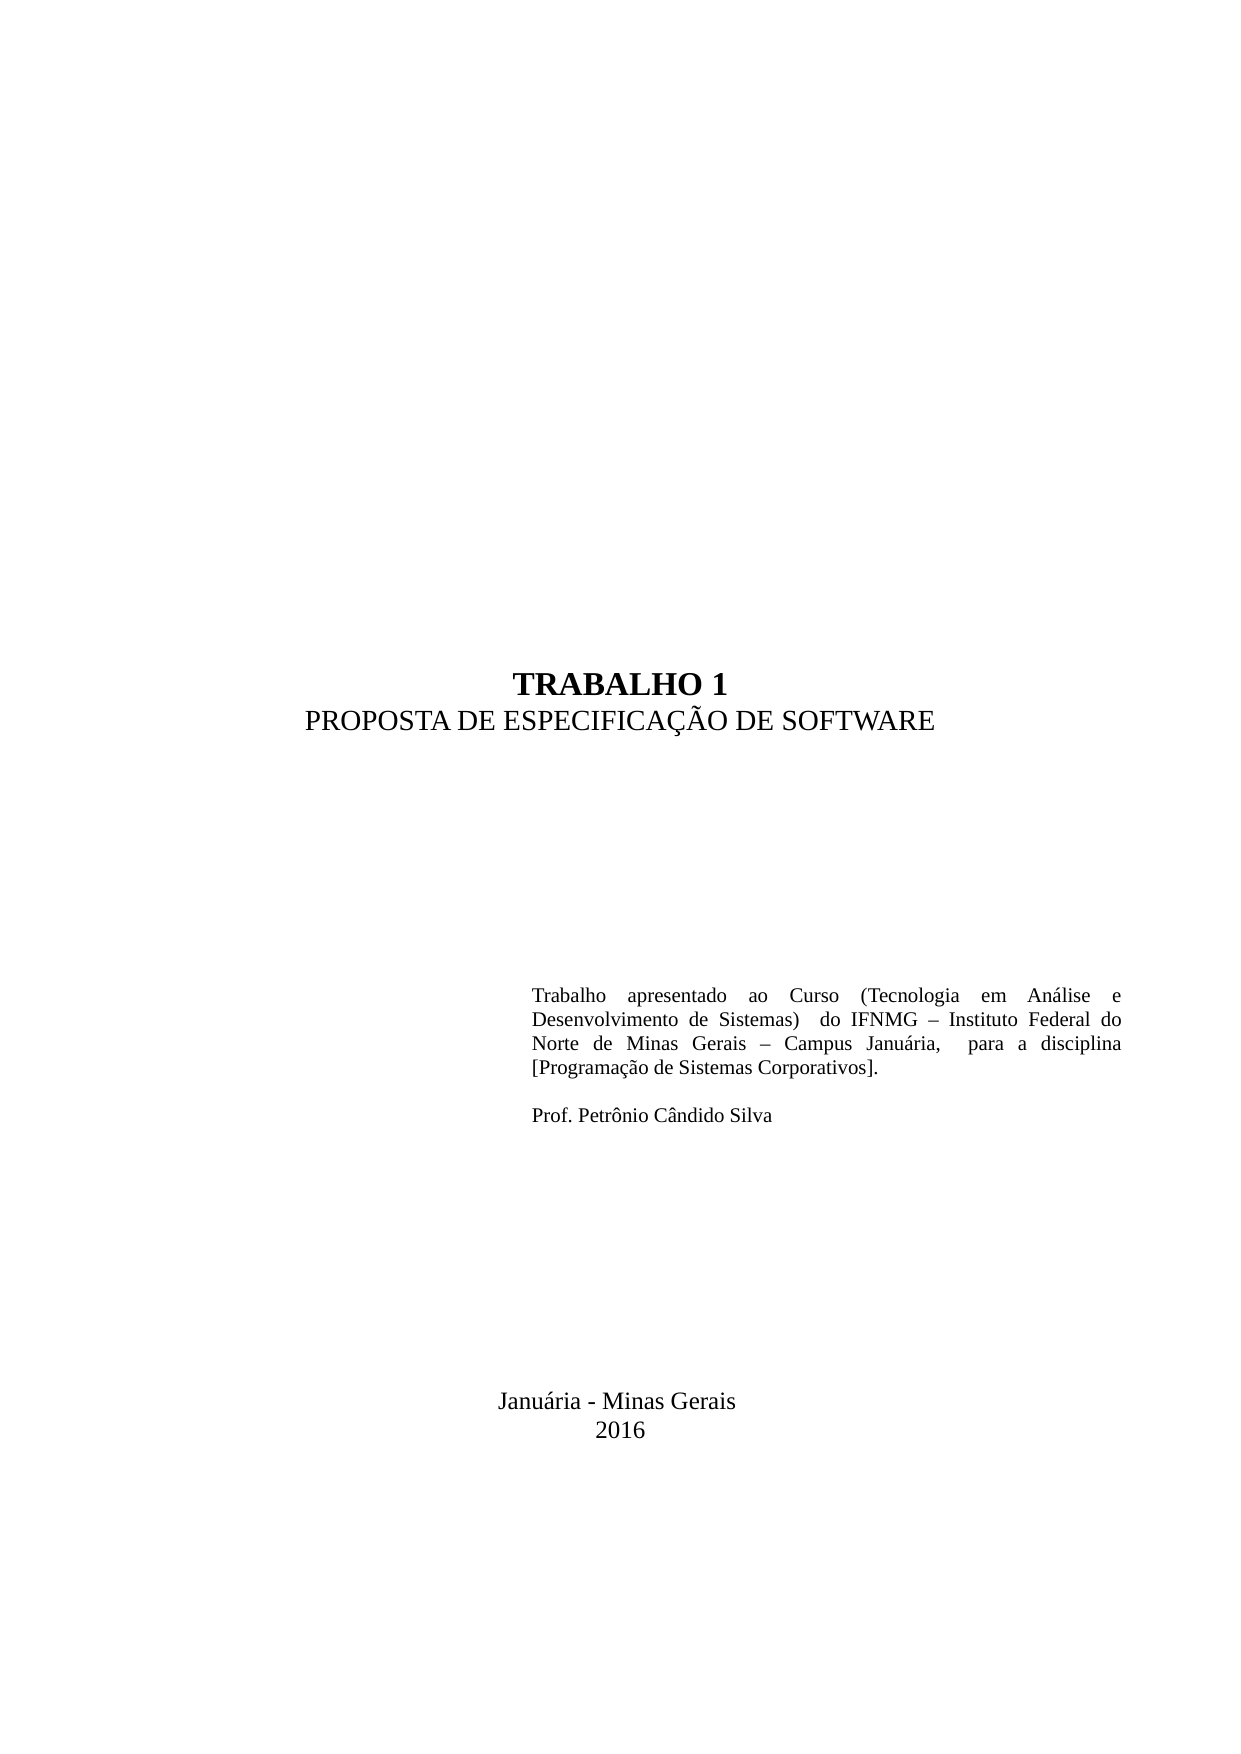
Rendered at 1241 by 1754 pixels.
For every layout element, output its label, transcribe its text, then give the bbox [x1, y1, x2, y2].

text Prof. Petrônio Cândido Silva [532, 1103, 1122, 1127]
text PROPOSTA DE ESPECIFICAÇÃO DE SOFTWARE [118, 703, 1122, 736]
text Januária - Minas Gerais [118, 1386, 1122, 1415]
text Trabalho apresentado ao Curso (Tecnologia em Análise e Desenvolvimento de Sistemas) do IFNMG – Instituto Federal do Norte de Minas Gerais – Campus Januária, para a disciplina [Programação de Sistemas Corporativos]. [532, 983, 1122, 1079]
text TRABALHO 1 [118, 664, 1122, 703]
text 2016 [118, 1415, 1122, 1444]
